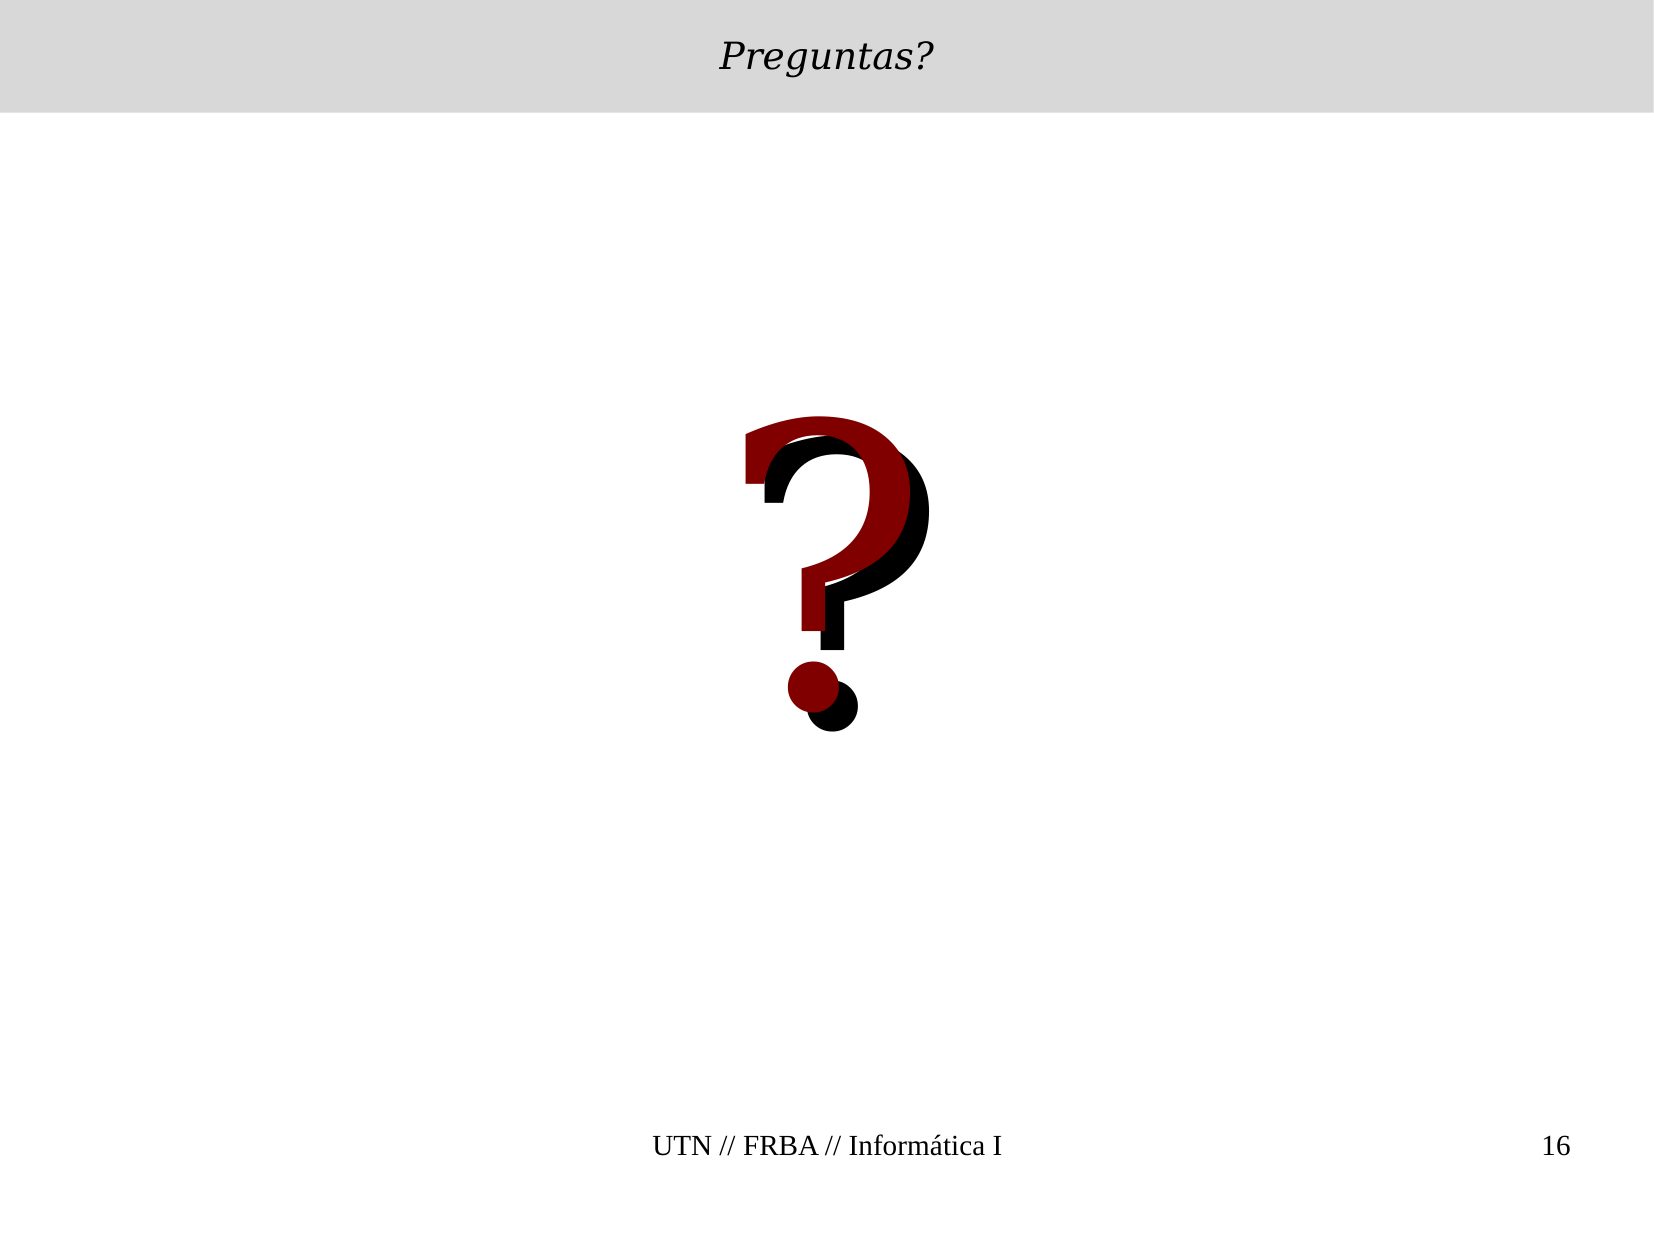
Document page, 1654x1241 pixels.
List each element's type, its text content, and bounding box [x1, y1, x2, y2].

text_box Preguntas? [0, 0, 1654, 113]
text_box ? [484, 336, 1166, 807]
